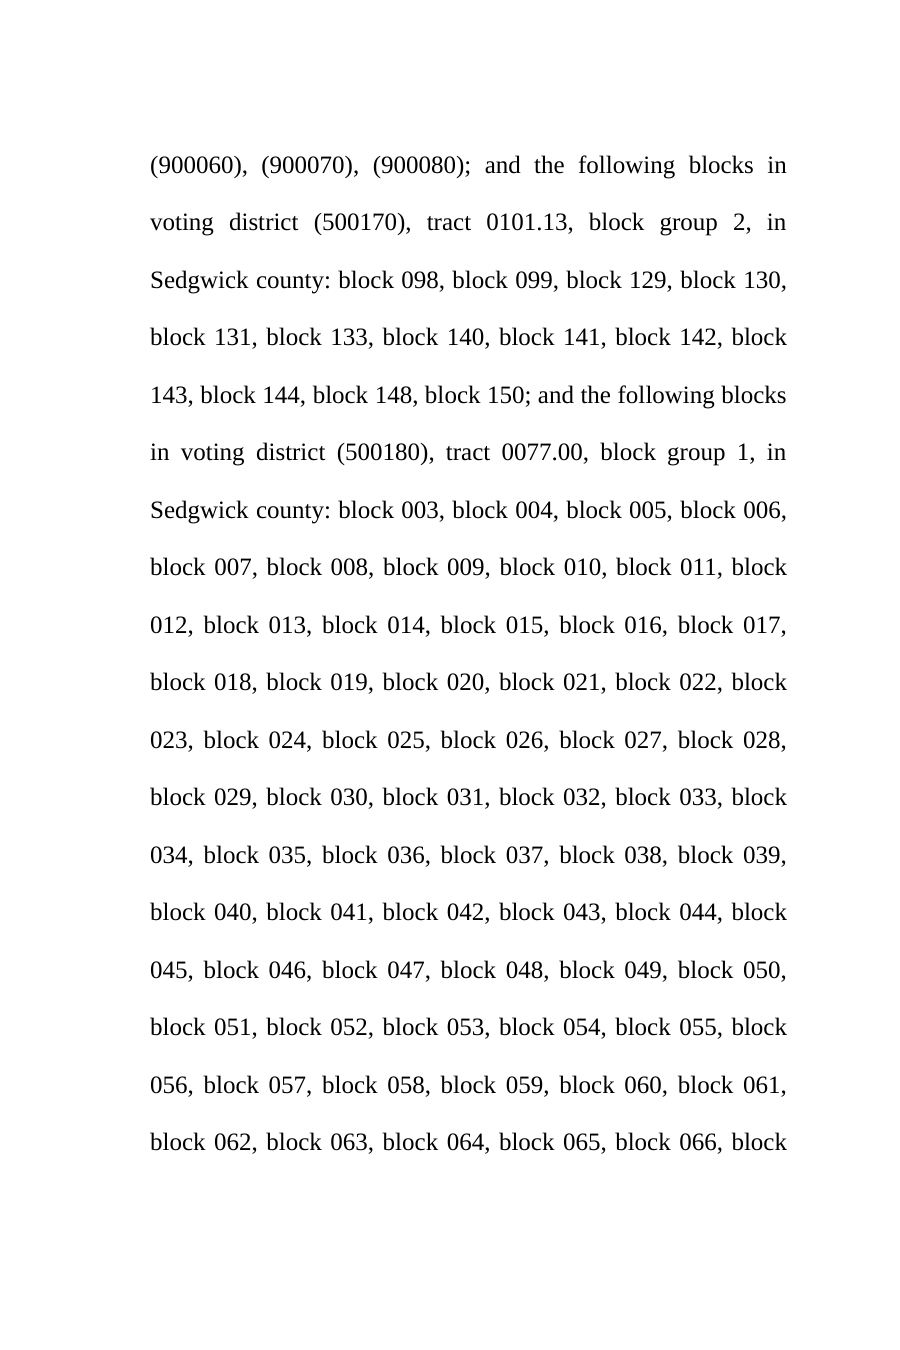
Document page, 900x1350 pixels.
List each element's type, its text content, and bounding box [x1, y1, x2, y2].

text (900060), (900070), (900080); and the following blocks in voting district (500170), tract 0101.13, block group 2, in Sedgwick county: block 098, block 099, block 129, block 130, block 131, block 133, block 140, block 141, block 142, block 143, block 144, block 148, block 150; and the following blocks in voting district (500180), tract 0077.00, block group 1, in Sedgwick county: block 003, block 004, block 005, block 006, block 007, block 008, block 009, block 010, block 011, block 012, block 013, block 014, block 015, block 016, block 017, block 018, block 019, block 020, block 021, block 022, block 023, block 024, block 025, block 026, block 027, block 028, block 029, block 030, block 031, block 032, block 033, block 034, block 035, block 036, block 037, block 038, block 039, block 040, block 041, block 042, block 043, block 044, block 045, block 046, block 047, block 048, block 049, block 050, block 051, block 052, block 053, block 054, block 055, block 056, block 057, block 058, block 059, block 060, block 061, block 062, block 063, block 064, block 065, block 066, block [150, 150, 787, 1156]
